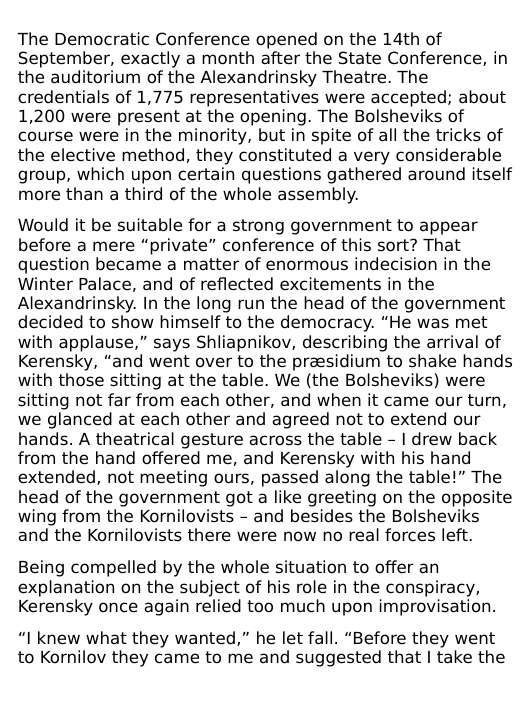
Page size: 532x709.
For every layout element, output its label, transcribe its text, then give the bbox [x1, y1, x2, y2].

text “I knew what they wanted,” he let fall. “Before they went to Kornilov they came to me and suggested that I take the [18, 629, 514, 668]
text Being compelled by the whole situation to offer an explanation on the subject of his role in the conspiracy, Kerensky once again relied too much upon improvisation. [18, 558, 514, 616]
text The Democratic Conference opened on the 14th of September, exactly a month after the State Conference, in the auditorium of the Alexandrinsky Theatre. The credentials of 1,775 representatives were accepted; about 1,200 were present at the opening. The Bolsheviks of course were in the minority, but in spite of all the tricks of the elective method, they constituted a very considerable group, which upon certain questions gathered around itself more than a third of the whole assembly. [18, 29, 514, 204]
text Would it be suitable for a strong government to appear before a mere “private” conference of this sort? That question became a matter of enormous indecision in the Winter Palace, and of reflected excitements in the Alexandrinsky. In the long run the head of the government decided to show himself to the democracy. “He was met with applause,” says Shliapnikov, describing the arrival of Kerensky, “and went over to the præsidium to shake hands with those sitting at the table. We (the Bolsheviks) were sitting not far from each other, and when it came our turn, we glanced at each other and agreed not to extend our hands. A theatrical gesture across the table – I drew back from the hand offered me, and Kerensky with his hand extended, not meeting ours, passed along the table!” The head of the government got a like greeting on the opposite wing from the Kornilovists – and besides the Bolsheviks and the Kornilovists there were now no real forces left. [18, 216, 514, 546]
